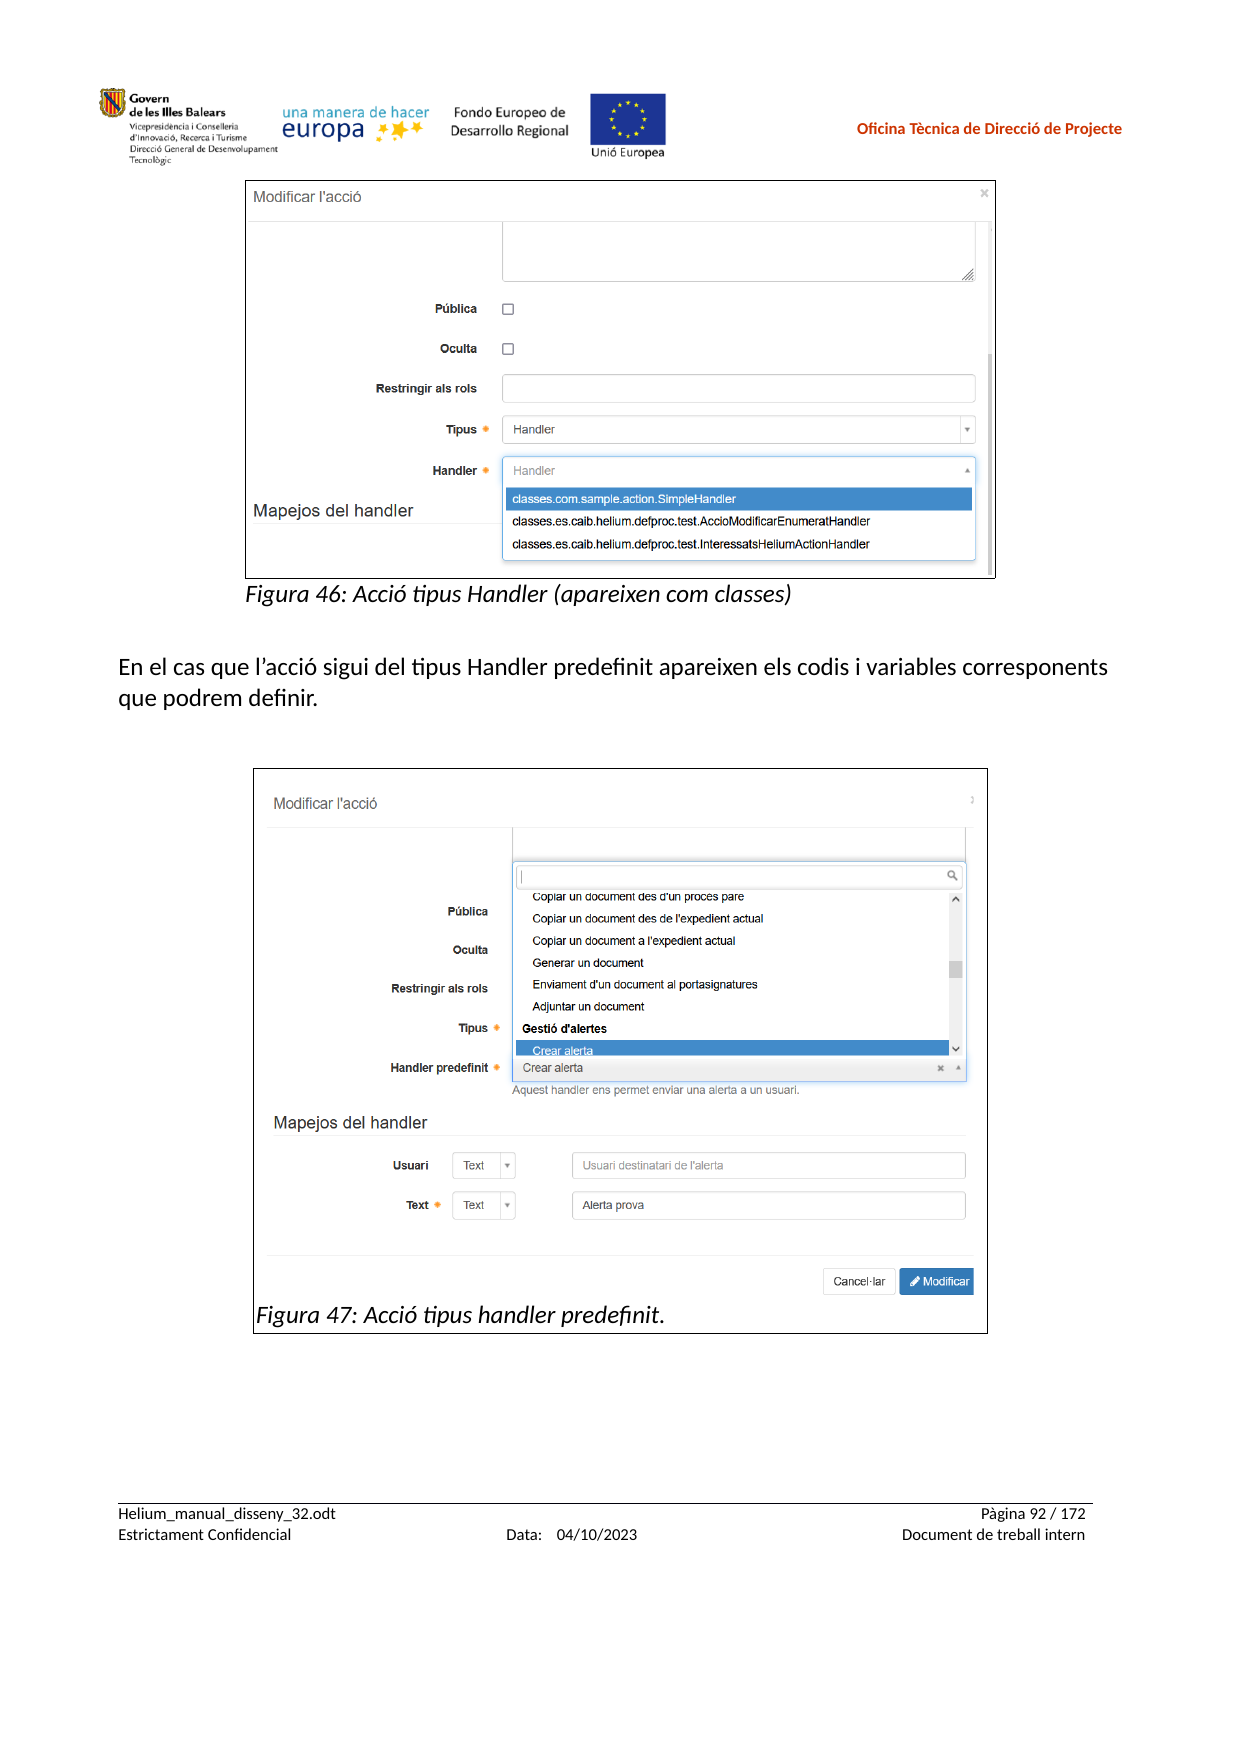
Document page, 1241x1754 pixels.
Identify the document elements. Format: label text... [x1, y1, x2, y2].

text Figura 47: Acció tipus handler predefinit. [256, 1300, 984, 1330]
text [246, 181, 995, 578]
picture [248, 183, 992, 575]
picture [266, 783, 974, 1300]
text En el cas que l’acció sigui del tipus Handler predefinit apareixen els codis i variables corresponents que podrem definir. [118, 651, 1122, 712]
picture [99, 87, 668, 166]
text Figura 46: Acció tipus Handler (apareixen com classes) [245, 579, 995, 608]
